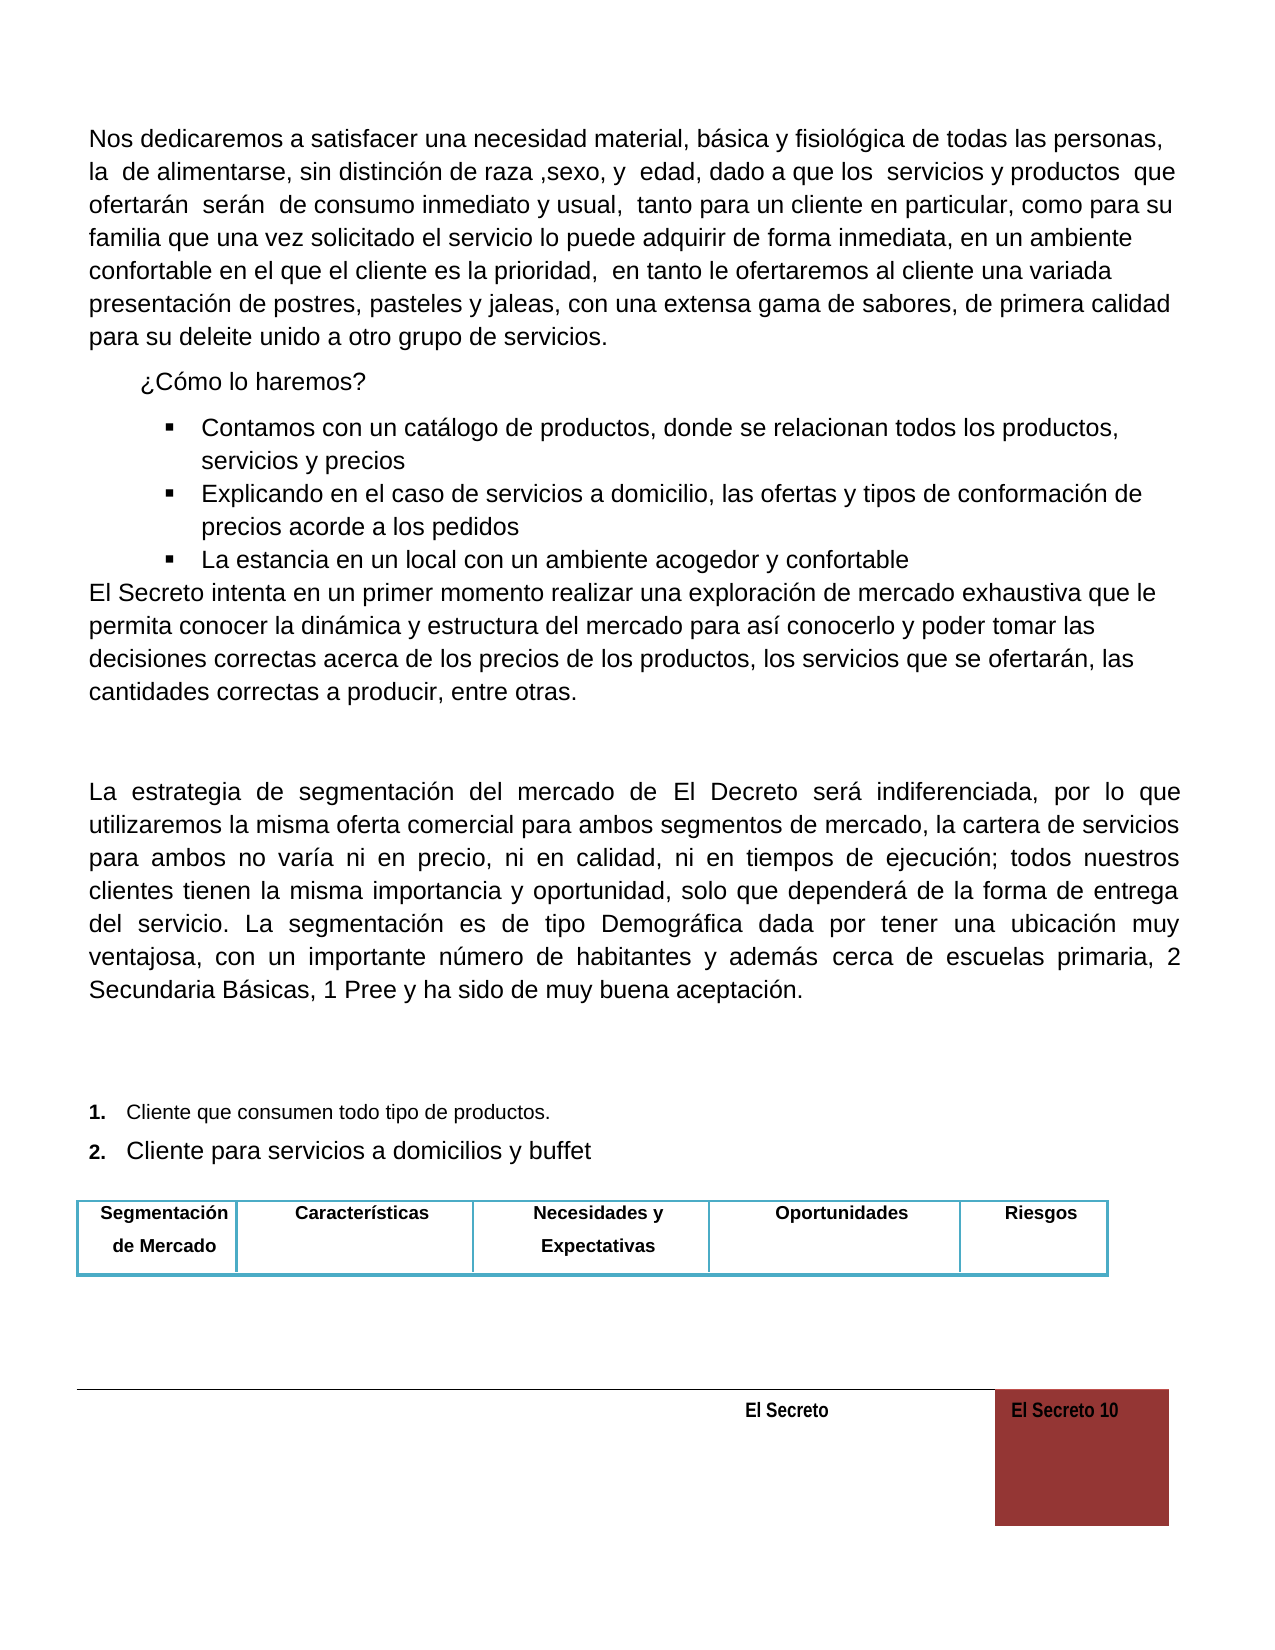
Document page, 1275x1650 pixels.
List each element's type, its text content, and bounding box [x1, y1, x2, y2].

list Cliente que consumen todo tipo de productos. [89, 1100, 1181, 1124]
text ¿Cómo lo haremos? [118, 367, 1181, 396]
table_header Riesgos [961, 1202, 1106, 1272]
list Contamos con un catálogo de productos, donde se relacionan todos los productos, servicios y precios [164, 413, 1181, 474]
text El Secreto intenta en un primer momento realizar una exploración de mercado exhaustiva que le permita conocer la dinámica y estructura del mercado para así conocerlo y poder tomar las decisiones correctas acerca de los precios de los productos, los servicios que se ofertarán, las cantidades correctas a producir, entre otras. [89, 578, 1181, 706]
table_header Segmentación de Mercado [79, 1202, 235, 1272]
table_header Oportunidades [710, 1202, 959, 1272]
table_header Necesidades y Expectativas [474, 1202, 708, 1272]
text La estrategia de segmentación del mercado de El Decreto será indiferenciada, por lo que utilizaremos la misma oferta comercial para ambos segmentos de mercado, la cartera de servicios para ambos no varía ni en precio, ni en calidad, ni en tiempos de ejecución; todos nuestros clientes tienen la misma importancia y oportunidad, solo que dependerá de la forma de entrega del servicio. La segmentación es de tipo Demográfica dada por tener una ubicación muy ventajosa, con un importante número de habitantes y además cerca de escuelas primaria, 2 Secundaria Básicas, 1 Pree y ha sido de muy buena aceptación. [89, 777, 1181, 1003]
list La estancia en un local con un ambiente acogedor y confortable [164, 545, 1181, 574]
list Cliente para servicios a domicilios y buffet [89, 1136, 1181, 1165]
list Explicando en el caso de servicios a domicilio, las ofertas y tipos de conformación de precios acorde a los pedidos [164, 479, 1181, 541]
text Nos dedicaremos a satisfacer una necesidad material, básica y fisiológica de todas las personas, la de alimentarse, sin distinción de raza ,sexo, y edad, dado a que los servicios y productos que ofertarán serán de consumo inmediato y usual, tanto para un cliente en particular, como para su familia que una vez solicitado el servicio lo puede adquirir de forma inmediata, en un ambiente confortable en el que el cliente es la prioridad, en tanto le ofertaremos al cliente una variada presentación de postres, pasteles y jaleas, con una extensa gama de sabores, de primera calidad para su deleite unido a otro grupo de servicios. [89, 123, 1181, 350]
table_header Características [238, 1202, 472, 1272]
